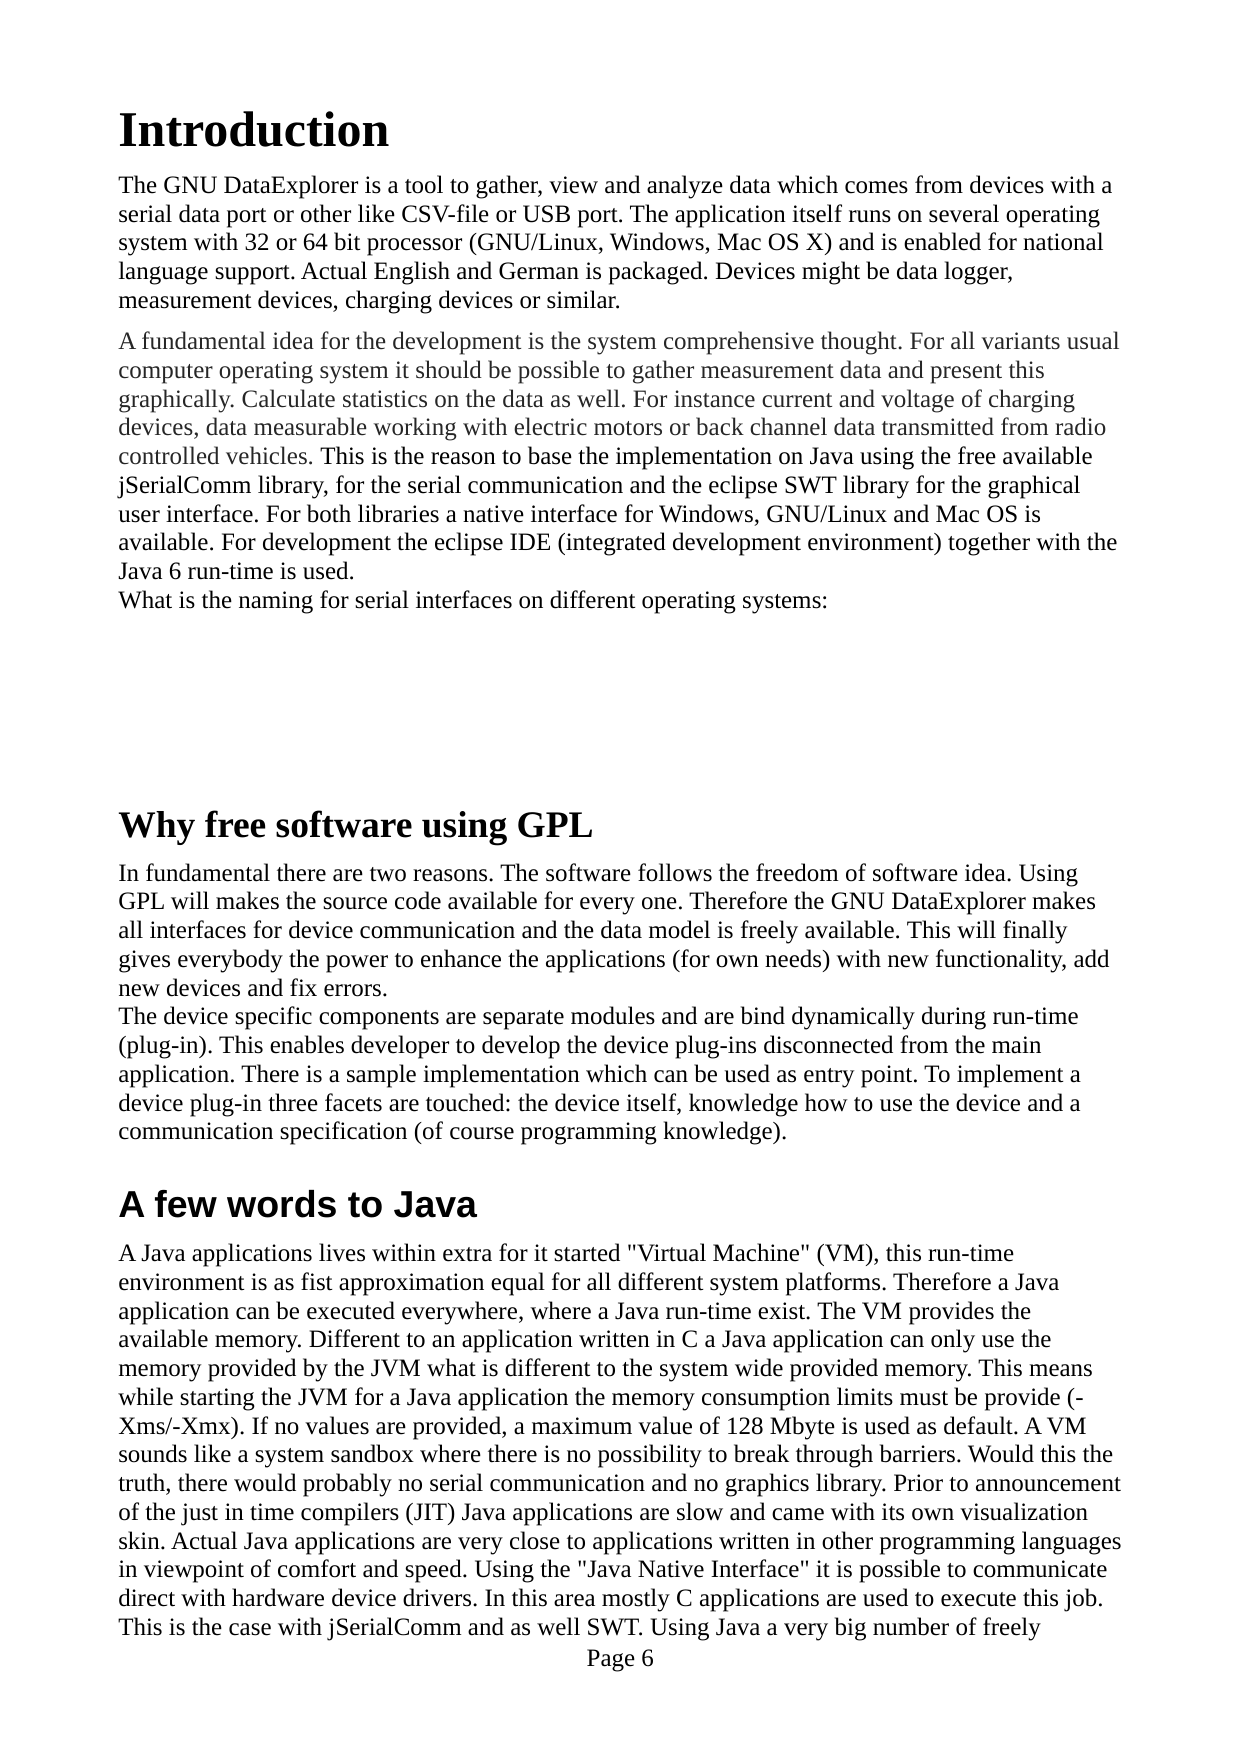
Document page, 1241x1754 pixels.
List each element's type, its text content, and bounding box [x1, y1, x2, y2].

text What is the naming for serial interfaces on different operating systems: [118, 585, 1122, 764]
subtitle Introduction [118, 100, 1122, 157]
text In fundamental there are two reasons. The software follows the freedom of software idea. Using GPL will makes the source code available for every one. Therefore the GNU DataExplorer makes all interfaces for device communication and the data model is freely available. This will finally gives everybody the power to enhance the applications (for own needs) with new functionality, add new devices and fix errors. The device specific components are separate modules and are bind dynamically during run-time (plug-in). This enables developer to develop the device plug-ins disconnected from the main application. There is a sample implementation which can be used as entry point. To implement a device plug-in three facets are touched: the device itself, knowledge how to use the device and a communication specification (of course programming knowledge). [118, 858, 1122, 1145]
text A fundamental idea for the development is the system comprehensive thought. For all variants usual computer operating system it should be possible to gather measurement data and present this graphically. Calculate statistics on the data as well. For instance current and voltage of charging devices, data measurable working with electric motors or back channel data transmitted from radio controlled vehicles. This is the reason to base the implementation on Java using the free available jSerialComm library, for the serial communication and the eclipse SWT library for the graphical user interface. For both libraries a native interface for Windows, GNU/Linux and Mac OS is available. For development the eclipse IDE (integrated development environment) together with the Java 6 run-time is used. [118, 326, 1122, 585]
subtitle A few words to Java [118, 1183, 1122, 1226]
text A Java applications lives within extra for it started "Virtual Machine" (VM), this run-time environment is as fist approximation equal for all different system platforms. Therefore a Java application can be executed everywhere, where a Java run-time exist. The VM provides the available memory. Different to an application written in C a Java application can only use the memory provided by the JVM what is different to the system wide provided memory. This means while starting the JVM for a Java application the memory consumption limits must be provide (-Xms/-Xmx). If no values are provided, a maximum value of 128 Mbyte is used as default. A VM sounds like a system sandbox where there is no possibility to break through barriers. Would this the truth, there would probably no serial communication and no graphics library. Prior to announcement of the just in time compilers (JIT) Java applications are slow and came with its own visualization skin. Actual Java applications are very close to applications written in other programming languages in viewpoint of comfort and speed. Using the "Java Native Interface" it is possible to communicate direct with hardware device drivers. In this area mostly C applications are used to execute this job. This is the case with jSerialComm and as well SWT. Using Java a very big number of freely [118, 1238, 1122, 1641]
text The GNU DataExplorer is a tool to gather, view and analyze data which comes from devices with a serial data port or other like CSV-file or USB port. The application itself runs on several operating system with 32 or 64 bit processor (GNU/Linux, Windows, Mac OS X) and is enabled for national language support. Actual English and German is packaged. Devices might be data logger, measurement devices, charging devices or similar. [118, 170, 1122, 314]
subtitle Why free software using GPL [118, 802, 1122, 845]
